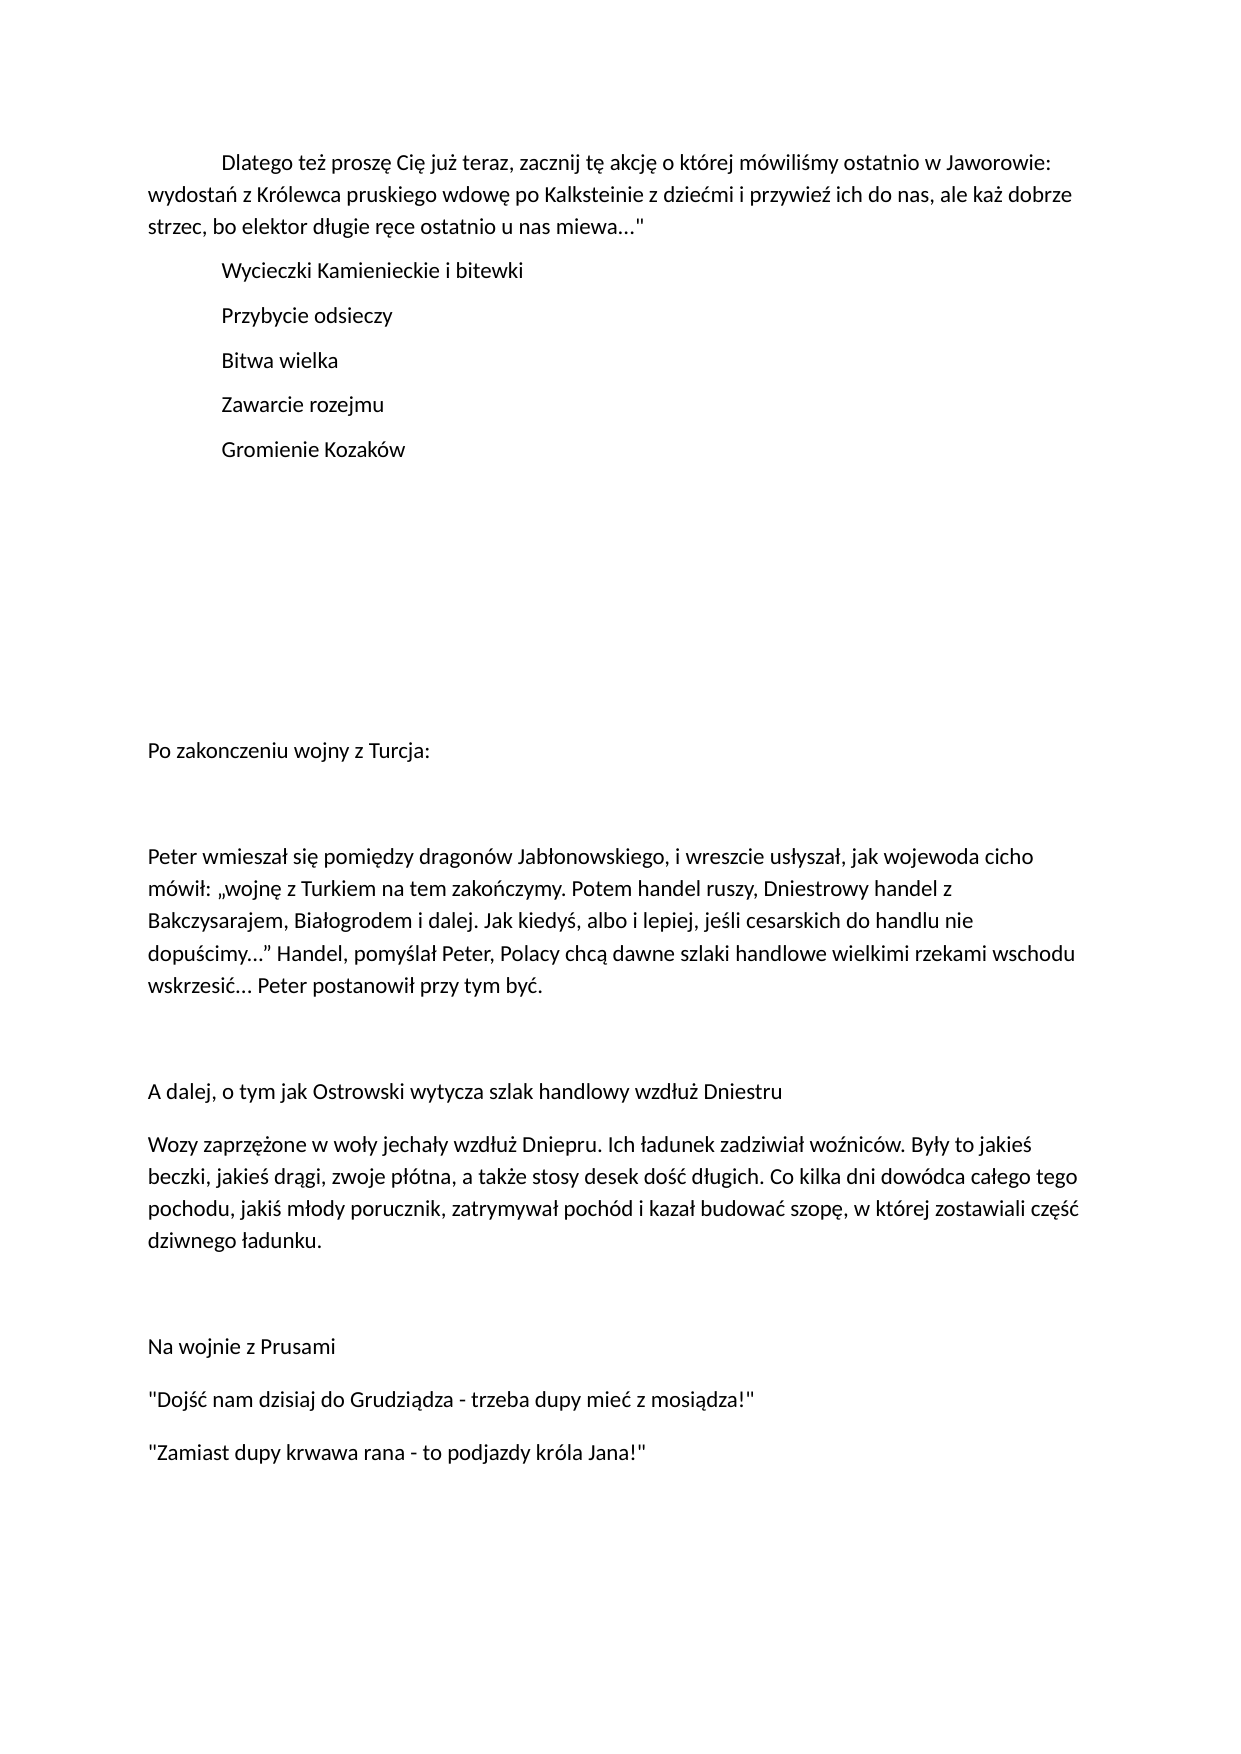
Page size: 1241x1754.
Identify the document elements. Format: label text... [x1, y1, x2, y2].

text Peter wmieszał się pomiędzy dragonów Jabłonowskiego, i wreszcie usłyszał, jak wojewoda cicho mówił: „wojnę z Turkiem na tem zakończymy. Potem handel ruszy, Dniestrowy handel z Bakczysarajem, Białogrodem i dalej. Jak kiedyś, albo i lepiej, jeśli cesarskich do handlu nie dopuścimy...” Handel, pomyślał Peter, Polacy chcą dawne szlaki handlowe wielkimi rzekami wschodu wskrzesić... Peter postanowił przy tym być. [148, 842, 1093, 999]
text "Dojść nam dzisiaj do Grudziądza - trzeba dupy mieć z mosiądza!" [148, 1386, 1093, 1413]
text Wycieczki Kamienieckie i bitewki [148, 257, 1093, 284]
text Po zakonczeniu wojny z Turcja: [148, 736, 1093, 764]
text Gromienie Kozaków [148, 435, 1093, 463]
text A dalej, o tym jak Ostrowski wytycza szlak handlowy wzdłuż Dniestru [148, 1077, 1093, 1105]
text Przybycie odsieczy [148, 301, 1093, 329]
text Na wojnie z Prusami [148, 1332, 1093, 1361]
text "Zamiast dupy krwawa rana - to podjazdy króla Jana!" [148, 1438, 1093, 1467]
text Wozy zaprzężone w woły jechały wzdłuż Dniepru. Ich ładunek zadziwiał woźniców. Były to jakieś beczki, jakieś drągi, zwoje płótna, a także stosy desek dość długich. Co kilka dni dowódca całego tego pochodu, jakiś młody porucznik, zatrymywał pochód i kazał budować szopę, w której zostawiali część dziwnego ładunku. [148, 1130, 1093, 1254]
text Bitwa wielka [148, 346, 1093, 374]
text Zawarcie rozejmu [148, 390, 1093, 418]
text Dlatego też proszę Cię już teraz, zacznij tę akcję o której mówiliśmy ostatnio w Jaworowie: wydostań z Królewca pruskiego wdowę po Kalksteinie z dziećmi i przywieź ich do nas, ale każ dobrze strzec, bo elektor długie ręce ostatnio u nas miewa..." [148, 148, 1093, 240]
